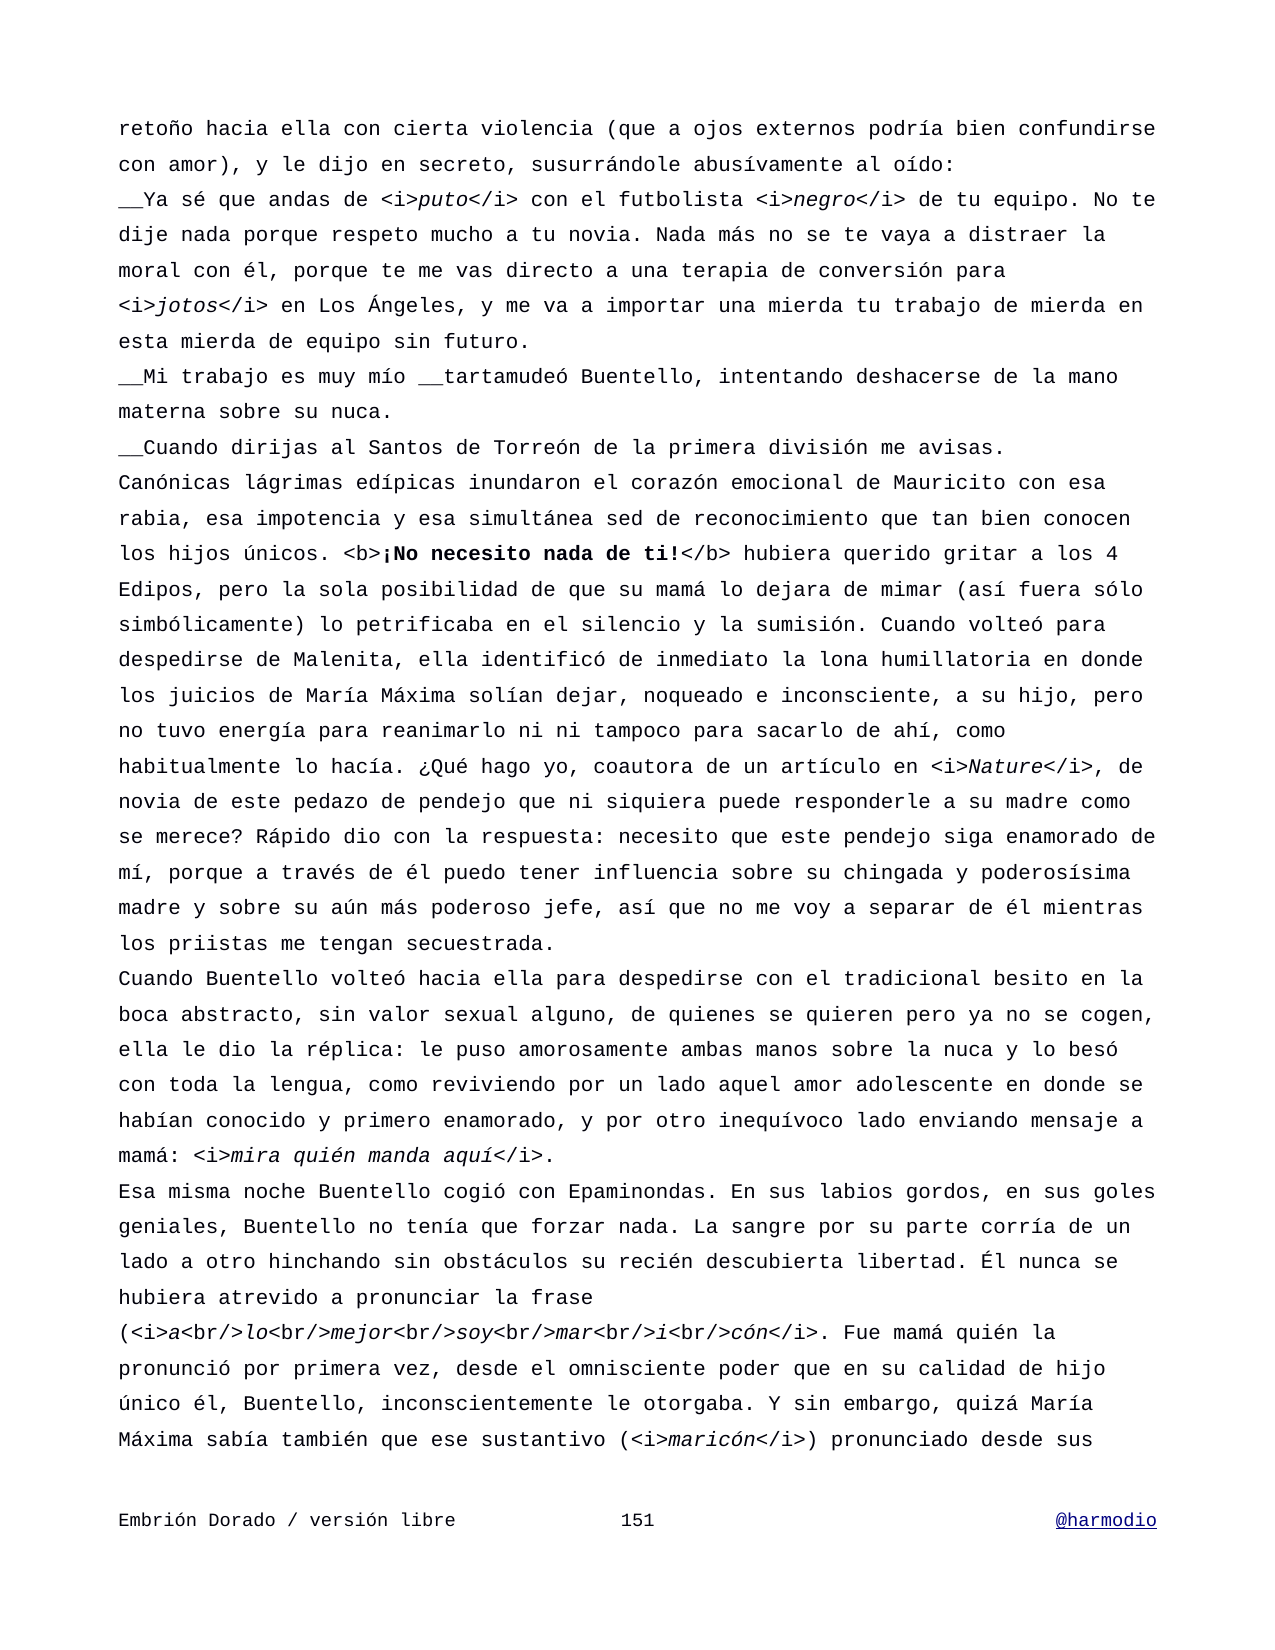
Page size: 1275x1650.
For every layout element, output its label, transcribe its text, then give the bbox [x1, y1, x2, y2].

text __Ya sé que andas de <i>puto</i> con el futbolista <i>negro</i> de tu equipo. No te dije nada porque respeto mucho a tu novia. Nada más no se te vaya a distraer la moral con él, porque te me vas directo a una terapia de conversión para <i>jotos</i> en Los Ángeles, y me va a importar una mierda tu trabajo de mierda en esta mierda de equipo sin futuro. [118, 189, 1157, 354]
text Cuando Buentello volteó hacia ella para despedirse con el tradicional besito en la boca abstracto, sin valor sexual alguno, de quienes se quieren pero ya no se cogen, ella le dio la réplica: le puso amorosamente ambas manos sobre la nuca y lo besó con toda la lengua, como reviviendo por un lado aquel amor adolescente en donde se habían conocido y primero enamorado, y por otro inequívoco lado enviando mensaje a mamá: <i>mira quién manda aquí</i>. [118, 968, 1157, 1169]
text __Mi trabajo es muy mío __tartamudeó Buentello, intentando deshacerse de la mano materna sobre su nuca. [118, 366, 1157, 425]
text Canónicas lágrimas edípicas inundaron el corazón emocional de Mauricito con esa rabia, esa impotencia y esa simultánea sed de reconocimiento que tan bien conocen los hijos únicos. <b>¡No necesito nada de ti!</b> hubiera querido gritar a los 4 Edipos, pero la sola posibilidad de que su mamá lo dejara de mimar (así fuera sólo simbólicamente) lo petrificaba en el silencio y la sumisión. Cuando volteó para despedirse de Malenita, ella identificó de inmediato la lona humillatoria en donde los juicios de María Máxima solían dejar, noqueado e inconsciente, a su hijo, pero no tuvo energía para reanimarlo ni ni tampoco para sacarlo de ahí, como habitualmente lo hacía. ¿Qué hago yo, coautora de un artículo en <i>Nature</i>, de novia de este pedazo de pendejo que ni siquiera puede responderle a su madre como se merece? Rápido dio con la respuesta: necesito que este pendejo siga enamorado de mí, porque a través de él puedo tener influencia sobre su chingada y poderosísima madre y sobre su aún más poderoso jefe, así que no me voy a separar de él mientras los priistas me tengan secuestrada. [118, 472, 1157, 956]
text retoño hacia ella con cierta violencia (que a ojos externos podría bien confundirse con amor), y le dijo en secreto, susurrándole abusívamente al oído: [118, 118, 1157, 177]
text Esa misma noche Buentello cogió con Epaminondas. En sus labios gordos, en sus goles geniales, Buentello no tenía que forzar nada. La sangre por su parte corría de un lado a otro hinchando sin obstáculos su recién descubierta libertad. Él nunca se hubiera atrevido a pronunciar la frase (<i>a<br/>lo<br/>mejor<br/>soy<br/>mar<br/>i<br/>cón</i>. Fue mamá quién la pronunció por primera vez, desde el omnisciente poder que en su calidad de hijo único él, Buentello, inconscientemente le otorgaba. Y sin embargo, quizá María Máxima sabía también que ese sustantivo (<i>maricón</i>) pronunciado desde sus [118, 1181, 1157, 1452]
text __Cuando dirijas al Santos de Torreón de la primera división me avisas. [118, 437, 1157, 461]
